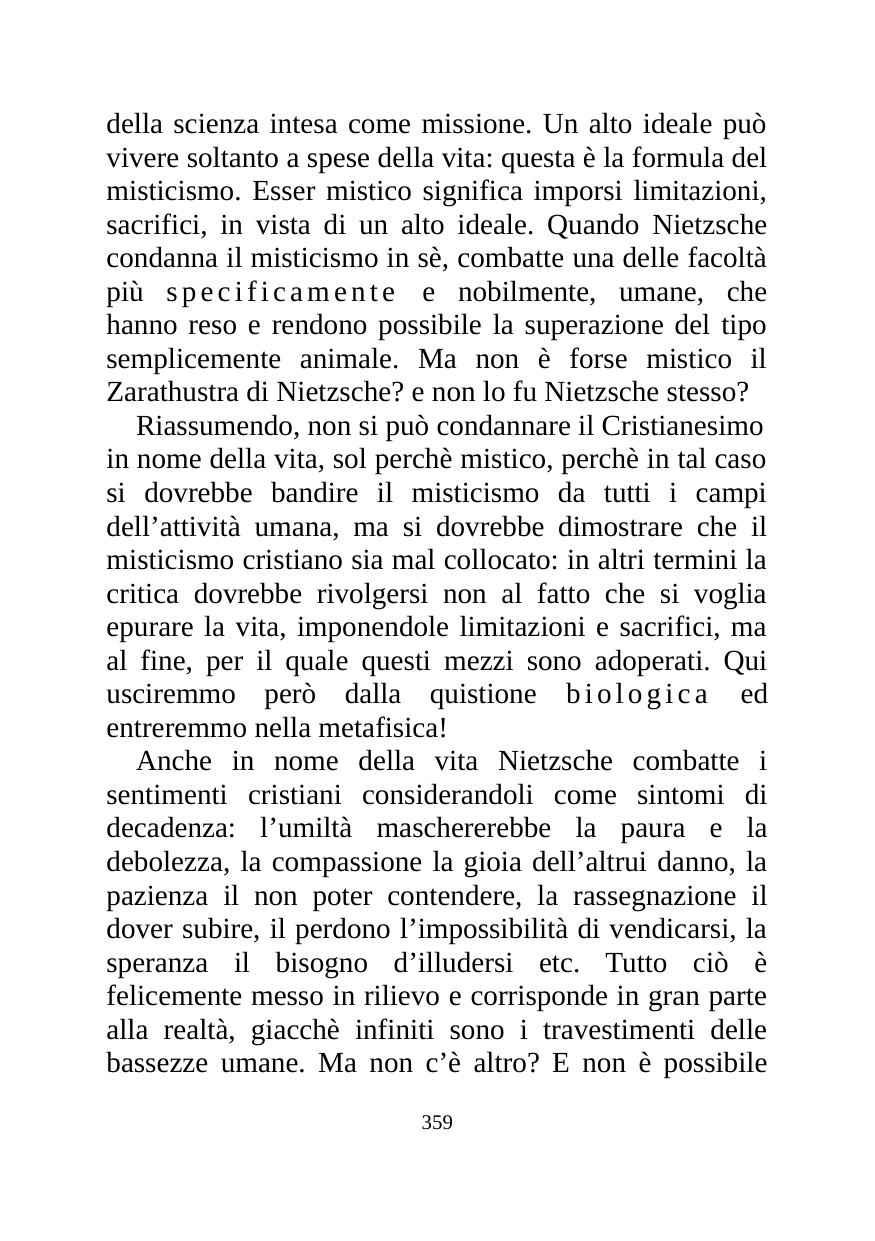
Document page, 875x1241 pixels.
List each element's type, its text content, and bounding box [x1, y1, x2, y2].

text Riassumendo, non si può condannare il Cristianesimo [106, 408, 768, 442]
text Anche in nome della vita Nietzsche combatte i sentimenti cristiani considerandoli come sintomi di decadenza: l’umiltà maschererebbe la paura e la debolezza, la compassione la gioia dell’altrui danno, la pazienza il non poter contendere, la rassegnazione il dover subire, il perdono l’impossibilità di vendicarsi, la speranza il bisogno d’illudersi etc. Tutto ciò è felicemente messo in rilievo e corrisponde in gran parte alla realtà, giacchè infiniti sono i travestimenti delle bassezze umane. Ma non c’è altro? E non è possibile [106, 743, 768, 1079]
text della scienza intesa come missione. Un alto ideale può vivere soltanto a spese della vita: questa è la formula del misticismo. Esser mistico significa imporsi limitazioni, sacrifici, in vista di un alto ideale. Quando Nietzsche condanna il misticismo in sè, combatte una delle facoltà più specificamente e nobilmente, umane, che hanno reso e rendono possibile la superazione del tipo semplicemente animale. Ma non è forse mistico il Zarathustra di Nietzsche? e non lo fu Nietzsche stesso? [106, 106, 768, 408]
text in nome della vita, sol perchè mistico, perchè in tal caso si dovrebbe bandire il misticismo da tutti i campi dell’attività umana, ma si dovrebbe dimostrare che il misticismo cristiano sia mal collocato: in altri termini la critica dovrebbe rivolgersi non al fatto che si voglia epurare la vita, imponendole limitazioni e sacrifici, ma al fine, per il quale questi mezzi sono adoperati. Qui usciremmo però dalla quistione biologica ed entreremmo nella metafisica! [106, 442, 768, 743]
